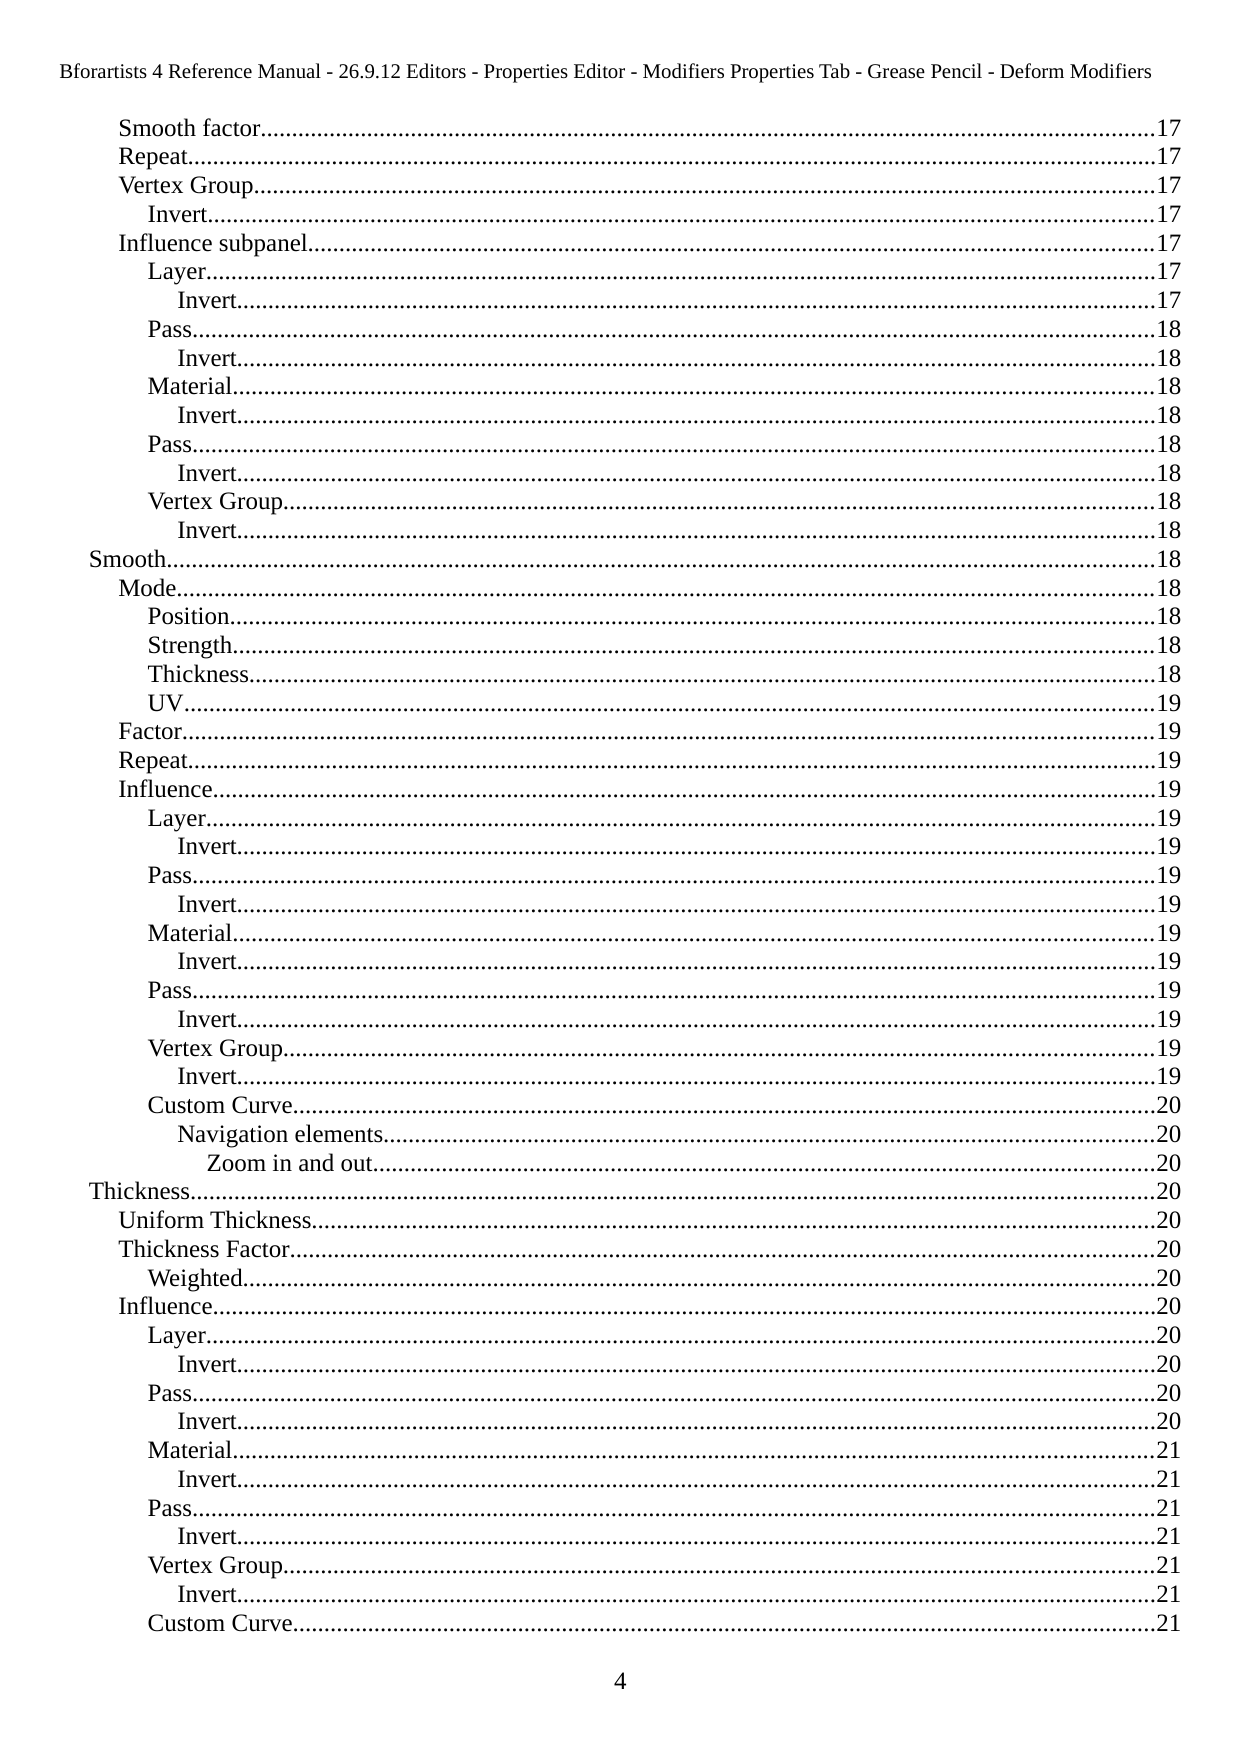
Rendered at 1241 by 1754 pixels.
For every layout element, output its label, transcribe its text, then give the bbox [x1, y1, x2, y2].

text Weighted 20 [147, 1263, 1181, 1291]
text Material 21 [147, 1435, 1181, 1464]
text Navigation elements 20 [177, 1119, 1181, 1148]
text Invert 18 [177, 343, 1181, 371]
text Pass 19 [147, 975, 1181, 1004]
text Uniform Thickness 20 [118, 1205, 1181, 1234]
text UV 19 [147, 688, 1181, 716]
text Vertex Group 17 [118, 170, 1181, 199]
text Invert 19 [177, 831, 1181, 860]
text Invert 19 [177, 889, 1181, 918]
text Position 18 [147, 601, 1181, 630]
text Smooth factor 17 [118, 113, 1181, 141]
text Pass 18 [147, 429, 1181, 458]
text Layer 17 [147, 256, 1181, 285]
text Layer 19 [147, 803, 1181, 831]
text Pass 20 [147, 1378, 1181, 1406]
text Strength 18 [147, 630, 1181, 659]
text Mode 18 [118, 573, 1181, 601]
text Invert 17 [147, 199, 1181, 228]
text Vertex Group 19 [147, 1033, 1181, 1061]
text Influence 20 [118, 1291, 1181, 1320]
text Vertex Group 21 [147, 1550, 1181, 1579]
text Layer 20 [147, 1320, 1181, 1349]
text Invert 19 [177, 1004, 1181, 1033]
text Thickness Factor 20 [118, 1234, 1181, 1263]
text Invert 21 [177, 1579, 1181, 1608]
text Custom Curve 20 [147, 1090, 1181, 1119]
text Smooth 18 [88, 544, 1181, 573]
text Invert 20 [177, 1406, 1181, 1435]
text Zoom in and out 20 [206, 1148, 1181, 1176]
text Custom Curve 21 [147, 1608, 1181, 1636]
text Factor 19 [118, 716, 1181, 745]
text Invert 17 [177, 285, 1181, 314]
text Invert 21 [177, 1464, 1181, 1493]
text Material 19 [147, 918, 1181, 946]
text Invert 19 [177, 1061, 1181, 1090]
text Invert 19 [177, 946, 1181, 975]
text Vertex Group 18 [147, 486, 1181, 515]
text Invert 18 [177, 458, 1181, 486]
text Pass 19 [147, 860, 1181, 889]
text Influence 19 [118, 774, 1181, 803]
text Repeat 17 [118, 141, 1181, 170]
text Thickness 20 [88, 1176, 1181, 1205]
text Repeat 19 [118, 745, 1181, 774]
text Thickness 18 [147, 659, 1181, 688]
text Influence subpanel 17 [118, 228, 1181, 256]
text Invert 20 [177, 1349, 1181, 1378]
text Invert 21 [177, 1521, 1181, 1550]
text Pass 21 [147, 1493, 1181, 1521]
text Material 18 [147, 371, 1181, 400]
text Invert 18 [177, 400, 1181, 429]
text Invert 18 [177, 515, 1181, 544]
text Pass 18 [147, 314, 1181, 343]
